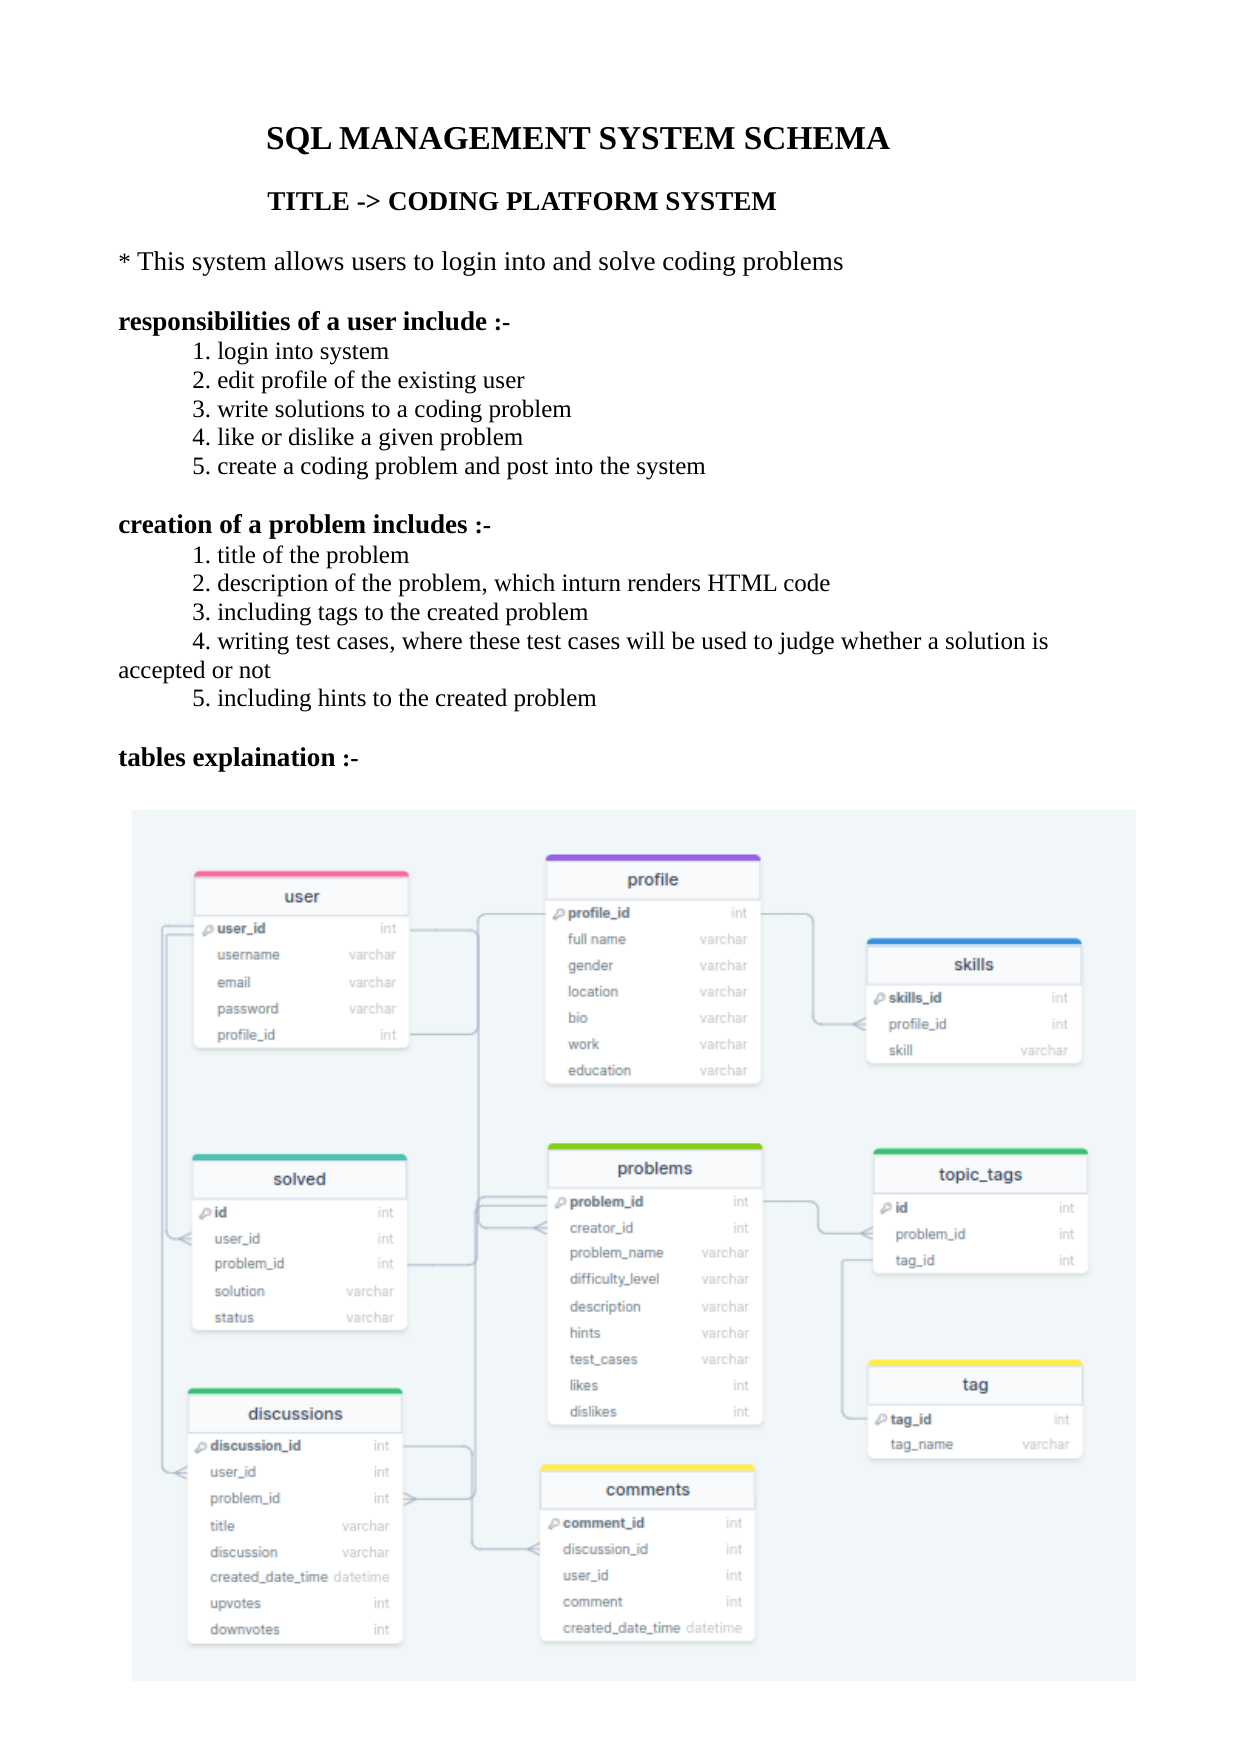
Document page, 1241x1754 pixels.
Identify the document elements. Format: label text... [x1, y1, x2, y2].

text SQL MANAGEMENT SYSTEM SCHEMA [118, 118, 1122, 156]
text 5. including hints to the created problem [118, 683, 1122, 712]
text 1. login into system [118, 336, 1122, 365]
text * This system allows users to login into and solve coding problems [118, 245, 1122, 276]
text 2. description of the problem, which inturn renders HTML code [118, 568, 1122, 597]
text 5. create a coding problem and post into the system [118, 451, 1122, 480]
text TITLE -> CODING PLATFORM SYSTEM [118, 185, 1122, 216]
picture [131, 810, 1136, 1681]
text 3. including tags to the created problem [118, 597, 1122, 626]
text 4. writing test cases, where these test cases will be used to judge whether a solution is accepted or not [118, 626, 1122, 683]
text tables explaination :- [118, 741, 1122, 772]
text responsibilities of a user include :- [118, 305, 1122, 336]
text 2. edit profile of the existing user [118, 365, 1122, 394]
text 3. write solutions to a coding problem [118, 394, 1122, 422]
text 1. title of the problem [118, 540, 1122, 568]
text creation of a problem includes :- [118, 509, 1122, 540]
text 4. like or dislike a given problem [118, 422, 1122, 451]
